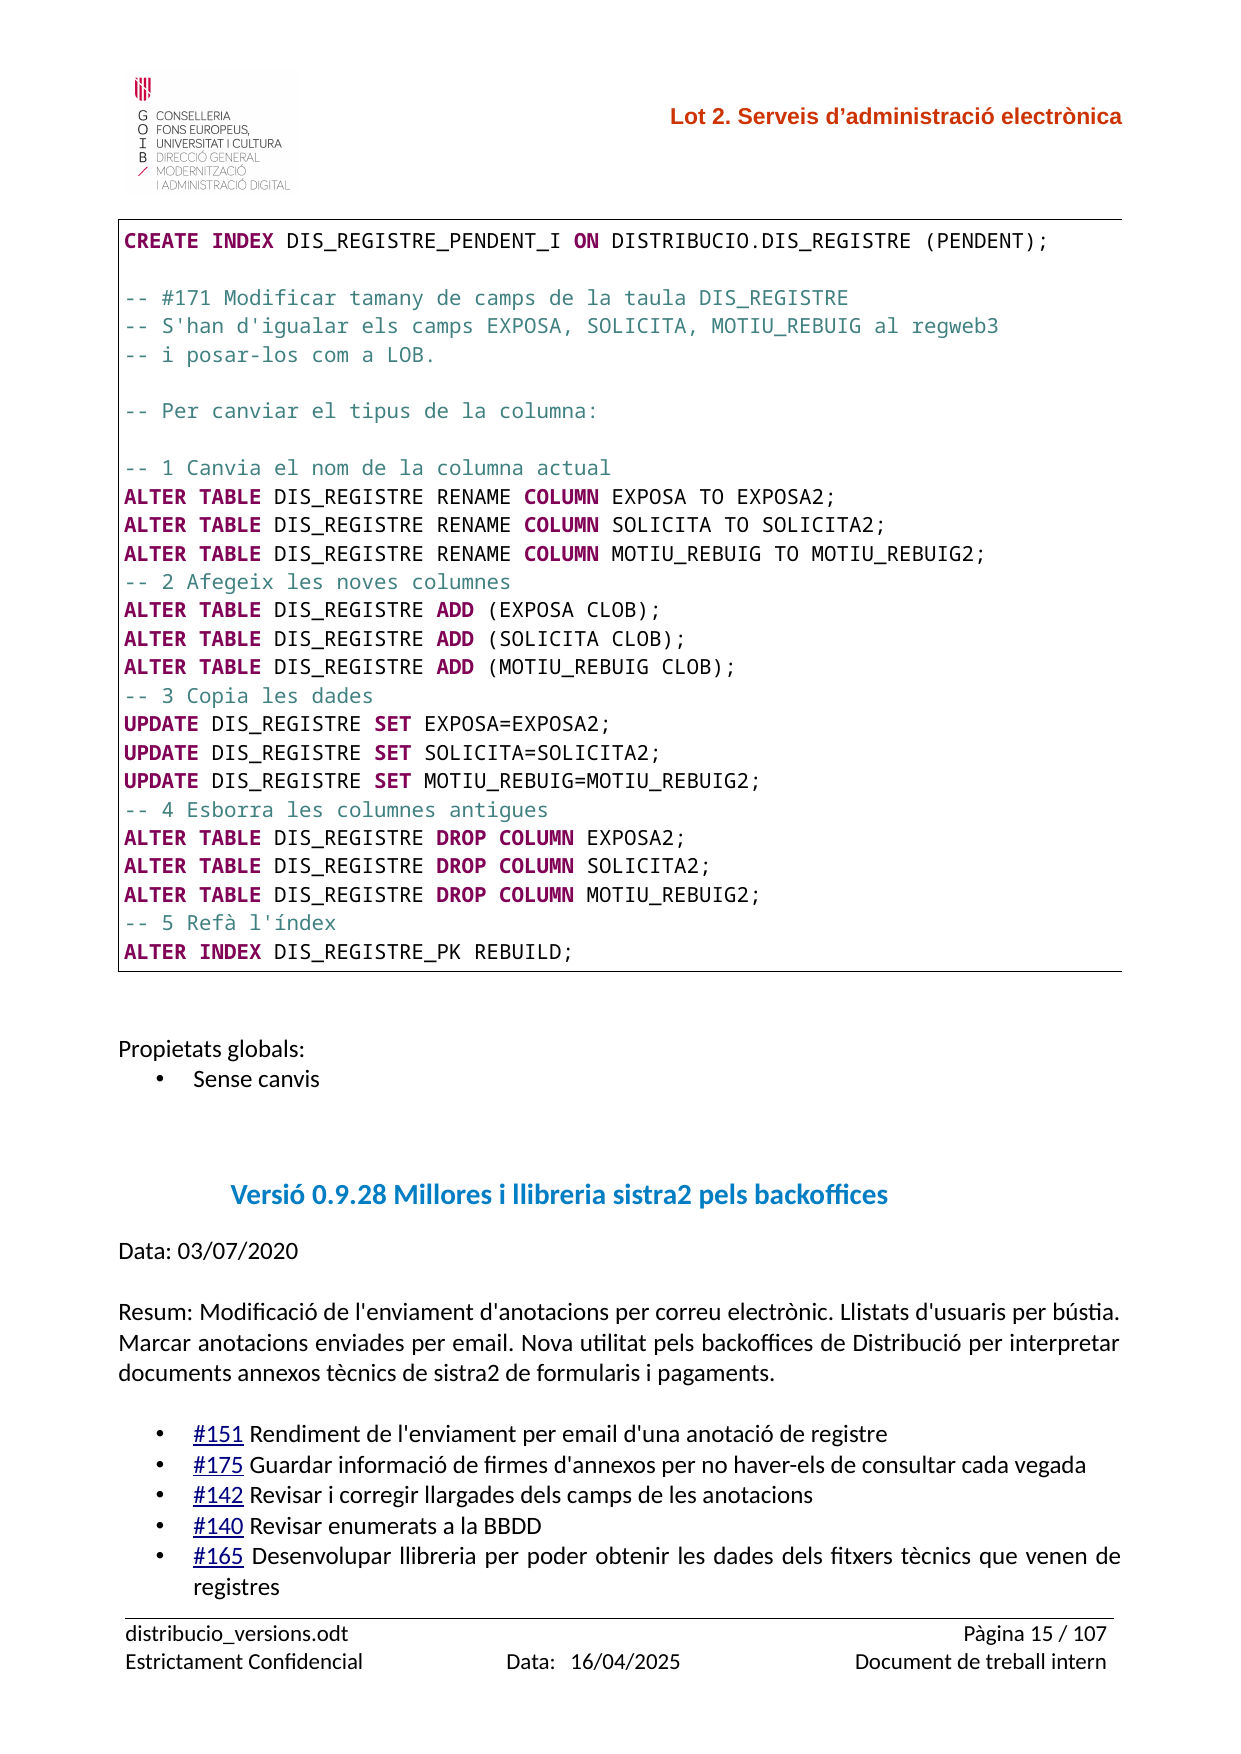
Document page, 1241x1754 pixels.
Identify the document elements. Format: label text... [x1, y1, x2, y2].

list Sense canvis [156, 1064, 1122, 1094]
table_header CREATE INDEX DIS_REGISTRE_PENDENT_I ON DISTRIBUCIO.DIS_REGISTRE (PENDENT); -- #171 Modificar tamany de camps de la taula DIS_REGISTRE -- S'han d'igualar els camps EXPOSA, SOLICITA, MOTIU_REBUIG al regweb3 -- i posar-los com a LOB. -- Per canviar el tipus de la columna: -- 1 Canvia el nom de la columna actual ALTER TABLE DIS_REGISTRE RENAME COLUMN EXPOSA TO EXPOSA2; ALTER TABLE DIS_REGISTRE RENAME COLUMN SOLICITA TO SOLICITA2; ALTER TABLE DIS_REGISTRE RENAME COLUMN MOTIU_REBUIG TO MOTIU_REBUIG2; -- 2 Afegeix les noves columnes ALTER TABLE DIS_REGISTRE ADD (EXPOSA CLOB); ALTER TABLE DIS_REGISTRE ADD (SOLICITA CLOB); ALTER TABLE DIS_REGISTRE ADD (MOTIU_REBUIG CLOB); -- 3 Copia les dades UPDATE DIS_REGISTRE SET EXPOSA=EXPOSA2; UPDATE DIS_REGISTRE SET SOLICITA=SOLICITA2; UPDATE DIS_REGISTRE SET MOTIU_REBUIG=MOTIU_REBUIG2; -- 4 Esborra les columnes antigues ALTER TABLE DIS_REGISTRE DROP COLUMN EXPOSA2; ALTER TABLE DIS_REGISTRE DROP COLUMN SOLICITA2; ALTER TABLE DIS_REGISTRE DROP COLUMN MOTIU_REBUIG2; -- 5 Refà l'índex ALTER INDEX DIS_REGISTRE_PK REBUILD; [119, 220, 1122, 971]
list #175 Guardar informació de firmes d'annexos per no haver-els de consultar cada vegada [156, 1449, 1122, 1479]
subtitle Versió 0.9.28 Millores i llibreria sistra2 pels backoffices [153, 1176, 1122, 1211]
picture [126, 70, 299, 197]
list #165 Desenvolupar llibreria per poder obtenir les dades dels fitxers tècnics que venen de registres [156, 1540, 1122, 1601]
list #140 Revisar enumerats a la BBDD [156, 1510, 1122, 1540]
text Resum: Modificació de l'enviament d'anotacions per correu electrònic. Llistats d'usuaris per bústia. Marcar anotacions enviades per email. Nova utilitat pels backoffices de Distribució per interpretar documents annexos tècnics de sistra2 de formularis i pagaments. [118, 1296, 1122, 1388]
text Data: 03/07/2020 [118, 1235, 1122, 1266]
list #151 Rendiment de l'enviament per email d'una anotació de registre [156, 1418, 1122, 1449]
text Propietats globals: [118, 1033, 1122, 1064]
list #142 Revisar i corregir llargades dels camps de les anotacions [156, 1479, 1122, 1510]
